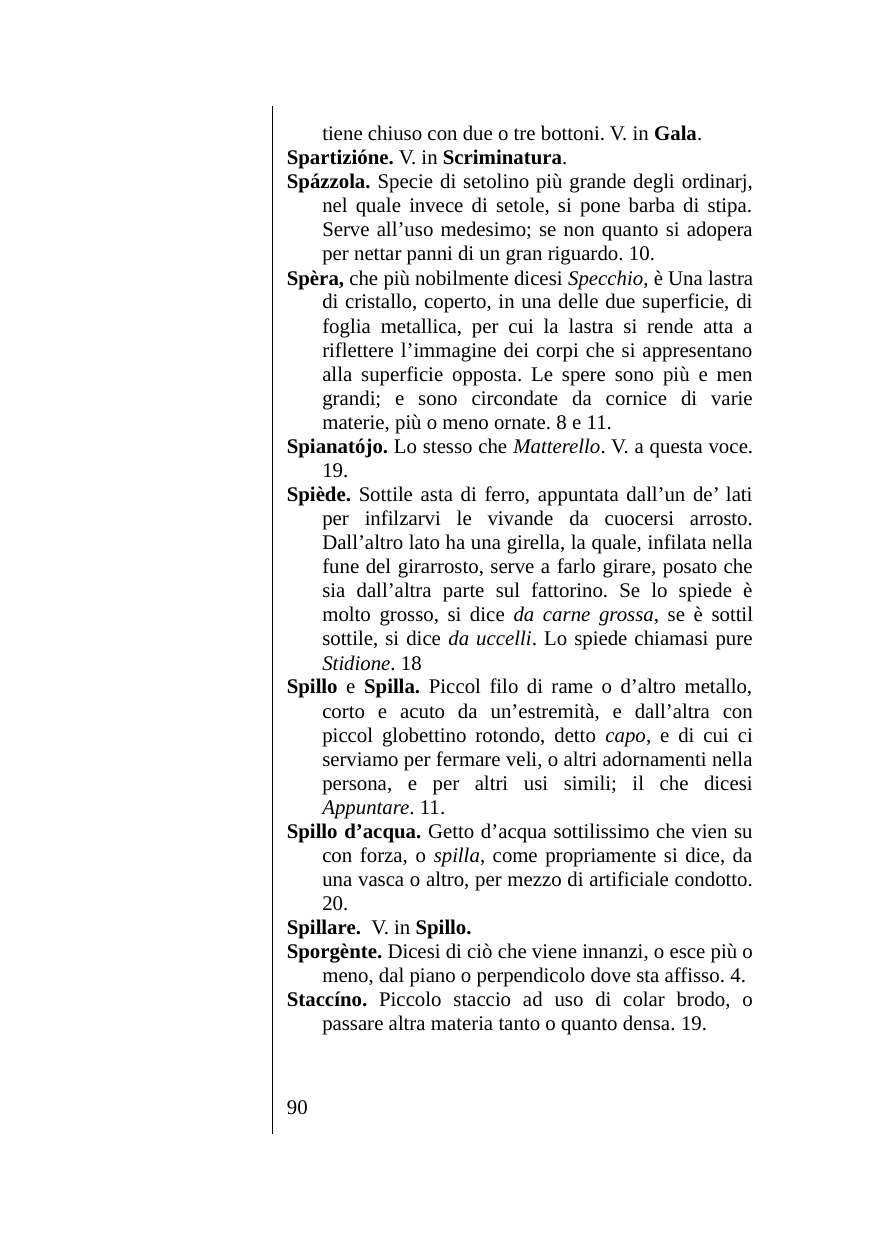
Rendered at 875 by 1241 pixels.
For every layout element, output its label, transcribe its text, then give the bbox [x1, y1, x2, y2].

text Sporgènte. Dicesi di ciò che viene innanzi, o esce più o meno, dal piano o perpendicolo dove sta affisso. 4. [287, 939, 753, 987]
text Spianatójo. Lo stesso che Matterello. V. a questa voce. 18. [287, 434, 753, 482]
text Spèra, che più nobilmente dicesi Specchio, è Una lastra di cristallo, coperto, in una delle due superficie, di foglia metallica, per cui la lastra si rende atta a riflettere l’immagine dei corpi che si appresentano alla superficie opposta. Le spere sono più e men grandi; e sono circondate da cornice di varie materie, più o meno ornate. 8 e 11. [287, 265, 753, 434]
text Spillo d’acqua. Getto d’acqua sottilissimo che vien su con forza, o spilla, come propriamente si dice, da una vasca o altro, per mezzo di artificiale condotto. 20. [287, 819, 753, 915]
text Spillo e Spilla. Piccol filo di rame o d’altro metallo, corto e acuto da un’estremità, e dall’altra con piccol globettino rotondo, detto capo, e di cui ci serviamo per fermare veli, o altri adornamenti nella persona, e per altri usi simili; il che dicesi Appuntare. 11. [287, 674, 753, 819]
text Spillare. V. in Spillo. [287, 915, 753, 939]
text tiene chiuso con due o tre bottoni. V. in Gala. [287, 121, 753, 145]
text Staccíno. Piccolo staccio ad uso di colar brodo, o passare altra materia tanto o quanto densa. 18. [287, 987, 753, 1035]
text Spartizióne. V. in Scriminatura. [287, 145, 753, 169]
text Spiède. Sottile asta di ferro, appuntata dall’un de’ lati per infilzarvi le vivande da cuocersi arrosto. Dall’altro lato ha una girella, la quale, infilata nella fune del girarrosto, serve a farlo girare, posato che sia dall’altra parte sul fattorino. Se lo spiede è molto grosso, si dice da carne grossa, se è sottil sottile, si dice da uccelli. Lo spiede chiamasi pure Stidione. 17 [287, 482, 753, 674]
text Spázzola. Specie di setolino più grande degli ordinarj, nel quale invece di setole, si pone barba di stipa. Serve all’uso medesimo; se non quanto si adopera per nettar panni di un gran riguardo. 10. [287, 169, 753, 265]
